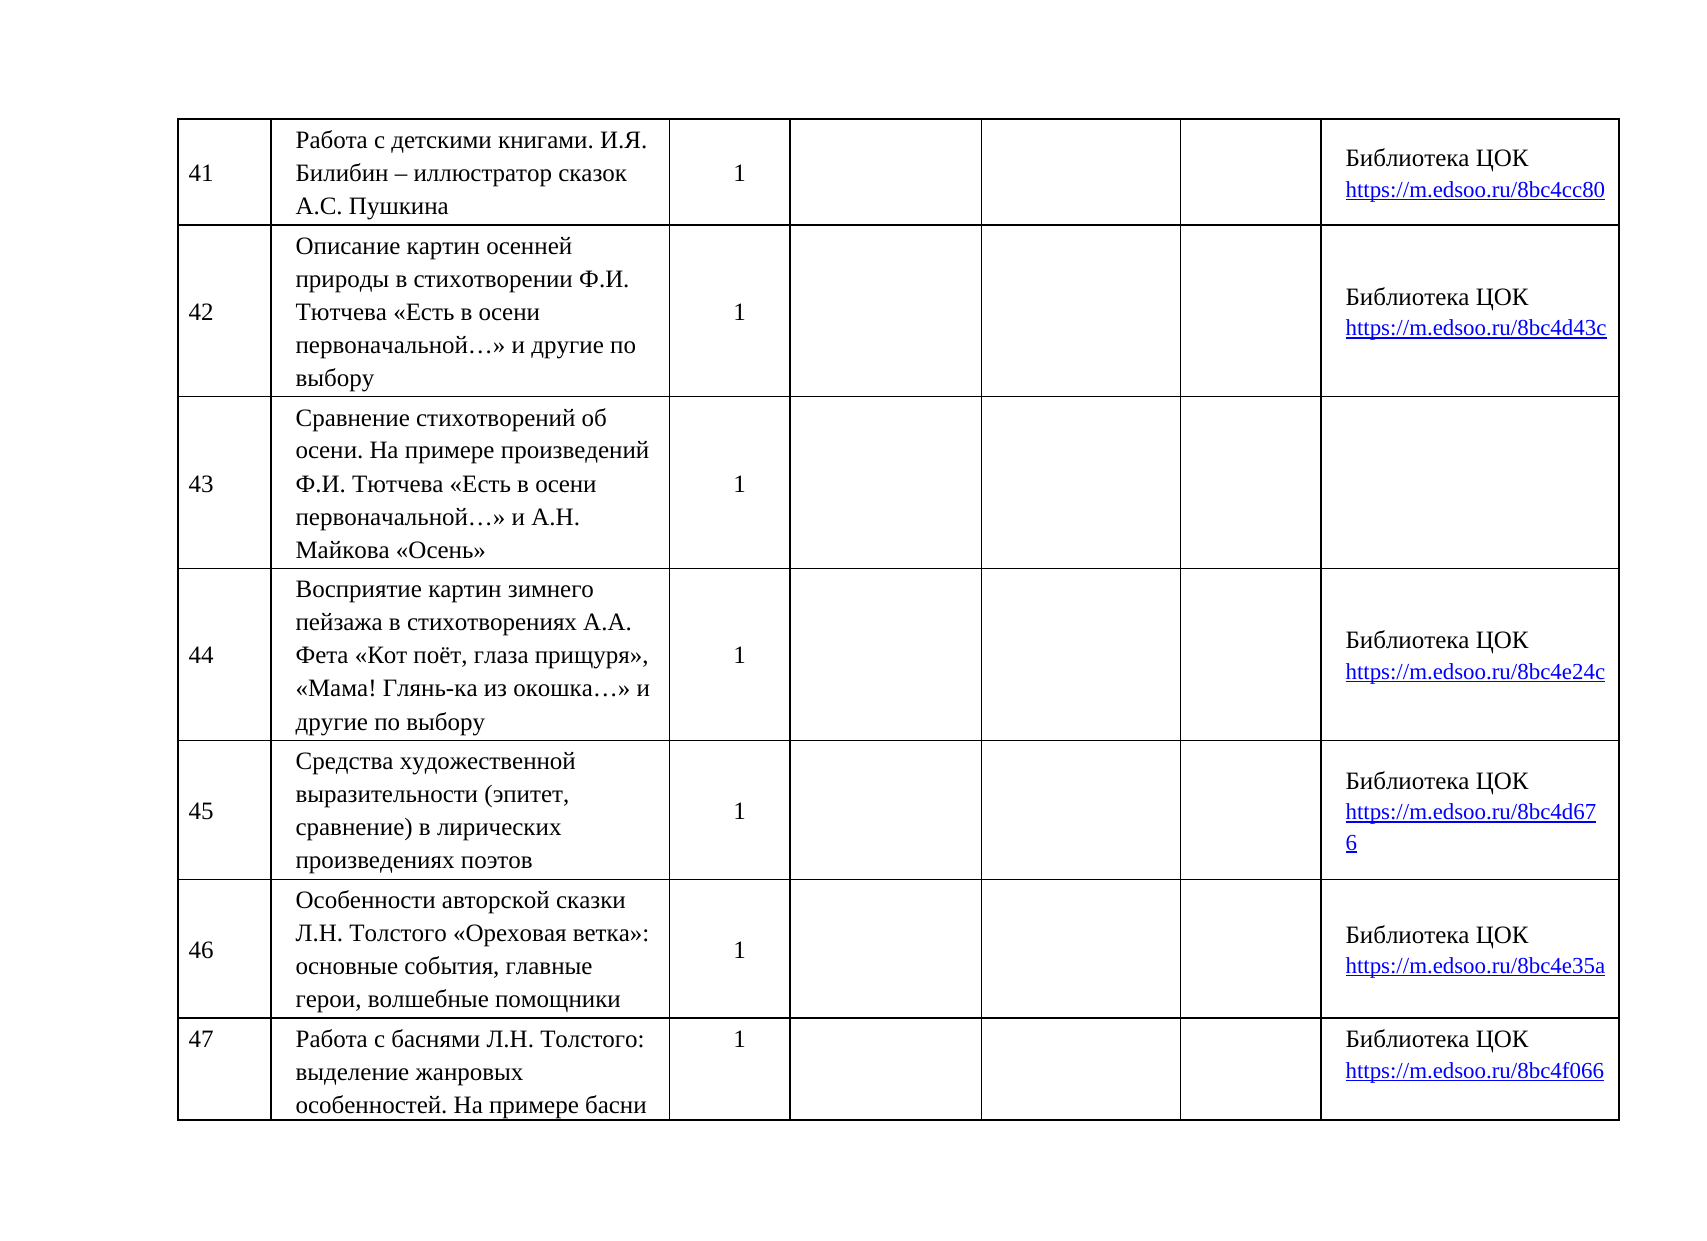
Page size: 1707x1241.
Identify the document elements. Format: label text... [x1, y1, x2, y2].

table_cell Работа с детскими книгами. И.Я. Билибин – иллюстратор сказок А.С. Пушкина [272, 120, 669, 224]
table_cell [982, 741, 1180, 878]
table_cell Библиотека ЦОК https://m.edsoo.ru/8bc4d676 [1322, 741, 1618, 878]
table_cell [791, 120, 981, 224]
table_cell [791, 397, 981, 568]
table_cell Библиотека ЦОК https://m.edsoo.ru/8bc4e24c [1322, 569, 1618, 739]
table_cell Библиотека ЦОК https://m.edsoo.ru/8bc4d43c [1322, 226, 1618, 396]
table_cell Библиотека ЦОК https://m.edsoo.ru/8bc4f066 [1322, 1019, 1618, 1119]
table_cell 46 [179, 880, 270, 1017]
table_cell [791, 1019, 981, 1119]
table_cell [791, 880, 981, 1017]
table_cell 1 [670, 741, 789, 878]
table_cell Особенности авторской сказки Л.Н. Толстого «Ореховая ветка»: основные события, главные герои, волшебные помощники [272, 880, 669, 1017]
table_cell 1 [670, 397, 789, 568]
table_cell 47 [179, 1019, 270, 1119]
table_cell [982, 569, 1180, 739]
table_cell 43 [179, 397, 270, 568]
table_cell Библиотека ЦОК https://m.edsoo.ru/8bc4cc80 [1322, 120, 1618, 224]
table_cell [1181, 397, 1320, 568]
table_cell 45 [179, 741, 270, 878]
table_cell Восприятие картин зимнего пейзажа в стихотворениях А.А. Фета «Кот поёт, глаза прищуря», «Мама! Глянь-ка из окошка…» и другие по выбору [272, 569, 669, 739]
table_cell [982, 120, 1180, 224]
table_cell [791, 569, 981, 739]
table_cell 42 [179, 226, 270, 396]
table_cell Библиотека ЦОК https://m.edsoo.ru/8bc4e35a [1322, 880, 1618, 1017]
table_cell 1 [670, 569, 789, 739]
table_cell [1181, 120, 1320, 224]
table_cell Описание картин осенней природы в стихотворении Ф.И. Тютчева «Есть в осени первоначальной…» и другие по выбору [272, 226, 669, 396]
table_cell Сравнение стихотворений об осени. На примере произведений Ф.И. Тютчева «Есть в осени первоначальной…» и А.Н. Майкова «Осень» [272, 397, 669, 568]
table_cell 1 [670, 226, 789, 396]
table_cell 1 [670, 1019, 789, 1119]
table_cell [1181, 226, 1320, 396]
table_cell 1 [670, 120, 789, 224]
table_cell [1322, 397, 1618, 568]
table_cell 1 [670, 880, 789, 1017]
table_cell [791, 741, 981, 878]
table_cell 41 [179, 120, 270, 224]
table_cell [1181, 1019, 1320, 1119]
table_cell Работа с баснями Л.Н. Толстого: выделение жанровых особенностей. На примере басни [272, 1019, 669, 1119]
table_cell [982, 397, 1180, 568]
table_cell [1181, 569, 1320, 739]
table_cell Средства художественной выразительности (эпитет, сравнение) в лирических произведениях поэтов [272, 741, 669, 878]
table_cell [982, 1019, 1180, 1119]
table_cell [982, 880, 1180, 1017]
table_cell [982, 226, 1180, 396]
table_cell [791, 226, 981, 396]
table_cell [1181, 741, 1320, 878]
table_cell 44 [179, 569, 270, 739]
table_cell [1181, 880, 1320, 1017]
